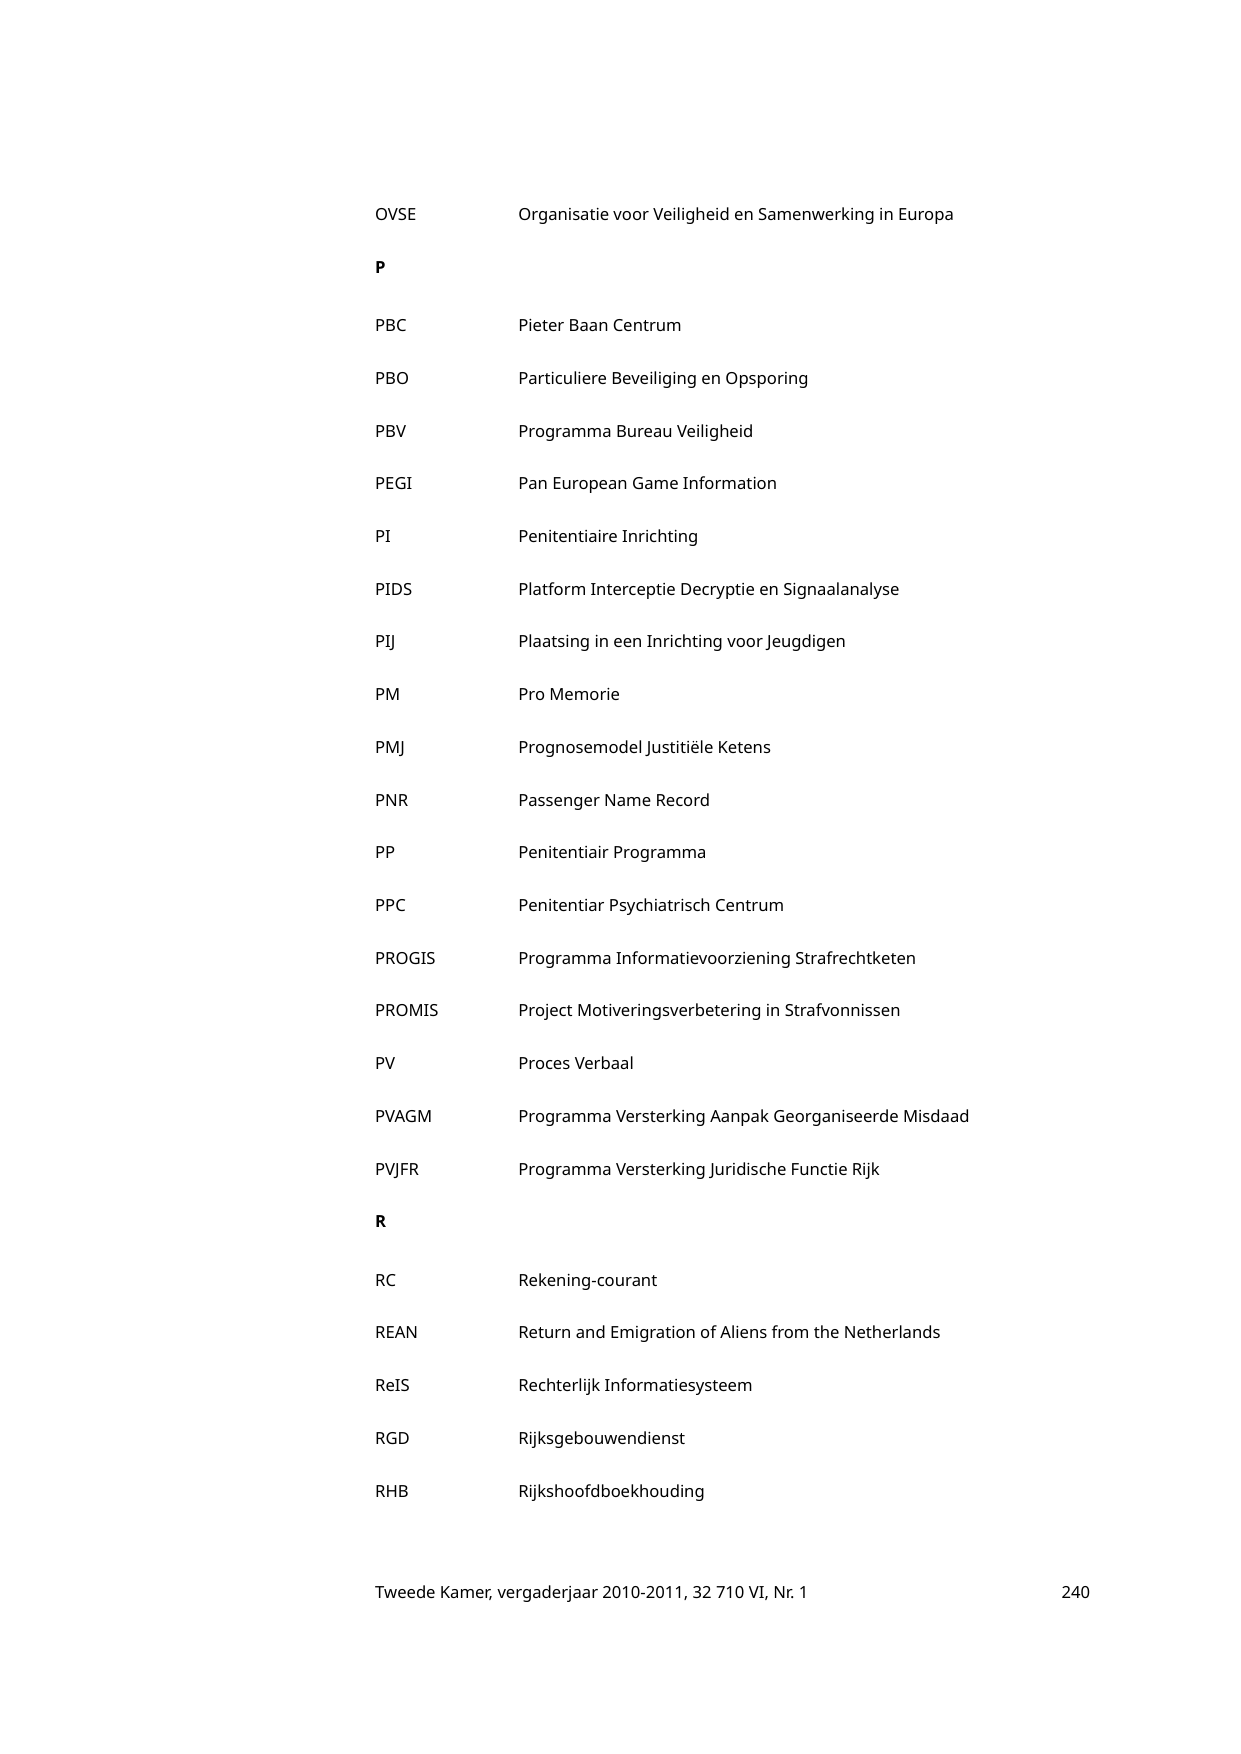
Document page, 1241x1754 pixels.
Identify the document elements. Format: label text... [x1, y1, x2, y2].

table_cell [518, 150, 1090, 203]
table_cell PMJ [375, 736, 518, 788]
table_cell PV [375, 1052, 518, 1104]
table_cell REAN [375, 1321, 518, 1374]
table_cell PBC [375, 314, 518, 367]
table_cell Proces Verbaal [518, 1052, 1090, 1104]
table_cell PEGI [375, 472, 518, 525]
table_cell Plaatsing in een Inrichting voor Jeugdigen [518, 630, 1090, 683]
table_cell Project Motiveringsverbetering in Strafvonnissen [518, 999, 1090, 1052]
table_cell PIDS [375, 578, 518, 630]
table_cell Penitentiair Programma Penitentiar Psychiatrisch Centrum [518, 841, 1090, 946]
table_cell PROGIS [375, 946, 518, 999]
table_cell Pro Memorie [518, 683, 1090, 736]
table_cell Rijkshoofdboekhouding [518, 1479, 1090, 1532]
table_cell Organisatie voor Veiligheid en Samenwerking in Europa [518, 203, 1090, 255]
table_cell PBV [375, 419, 518, 472]
table_cell PIJ [375, 630, 518, 683]
table_cell RHB [375, 1479, 518, 1532]
table_cell PBO [375, 367, 518, 419]
table_cell P [375, 255, 518, 314]
table_cell Platform Interceptie Decryptie en Signaalanalyse [518, 578, 1090, 630]
table_cell ReIS [375, 1374, 518, 1426]
table_cell R [375, 1210, 518, 1268]
table_cell Rechterlijk Informatiesysteem [518, 1374, 1090, 1426]
table_cell Particuliere Beveiliging en Opsporing [518, 367, 1090, 419]
table_cell PP PPC [375, 841, 518, 946]
table_cell Prognosemodel Justitiële Ketens [518, 736, 1090, 788]
table_cell RGD [375, 1426, 518, 1479]
table_cell Penitentiaire Inrichting [518, 525, 1090, 577]
table_cell PI [375, 525, 518, 577]
table_cell Programma Bureau Veiligheid [518, 419, 1090, 472]
table_cell Passenger Name Record [518, 788, 1090, 841]
table_cell PVJFR [375, 1157, 518, 1210]
table_cell [375, 150, 518, 203]
table_cell Rijksgebouwendienst [518, 1426, 1090, 1479]
table_cell PVAGM [375, 1105, 518, 1157]
table_cell [518, 255, 1090, 314]
table_cell Programma Versterking Aanpak Georganiseerde Misdaad [518, 1105, 1090, 1157]
table_cell Programma Versterking Juridische Functie Rijk [518, 1157, 1090, 1210]
table_cell PM [375, 683, 518, 736]
table_cell OVSE [375, 203, 518, 255]
table_cell Pan European Game Information [518, 472, 1090, 525]
table_cell RC [375, 1268, 518, 1321]
table_cell Return and Emigration of Aliens from the Netherlands [518, 1321, 1090, 1374]
table_cell PROMIS [375, 999, 518, 1052]
table_cell PNR [375, 788, 518, 841]
table_cell Pieter Baan Centrum [518, 314, 1090, 367]
table_cell Programma Informatievoorziening Strafrechtketen [518, 946, 1090, 999]
table_cell Rekening-courant [518, 1268, 1090, 1321]
table_cell [518, 1210, 1090, 1268]
